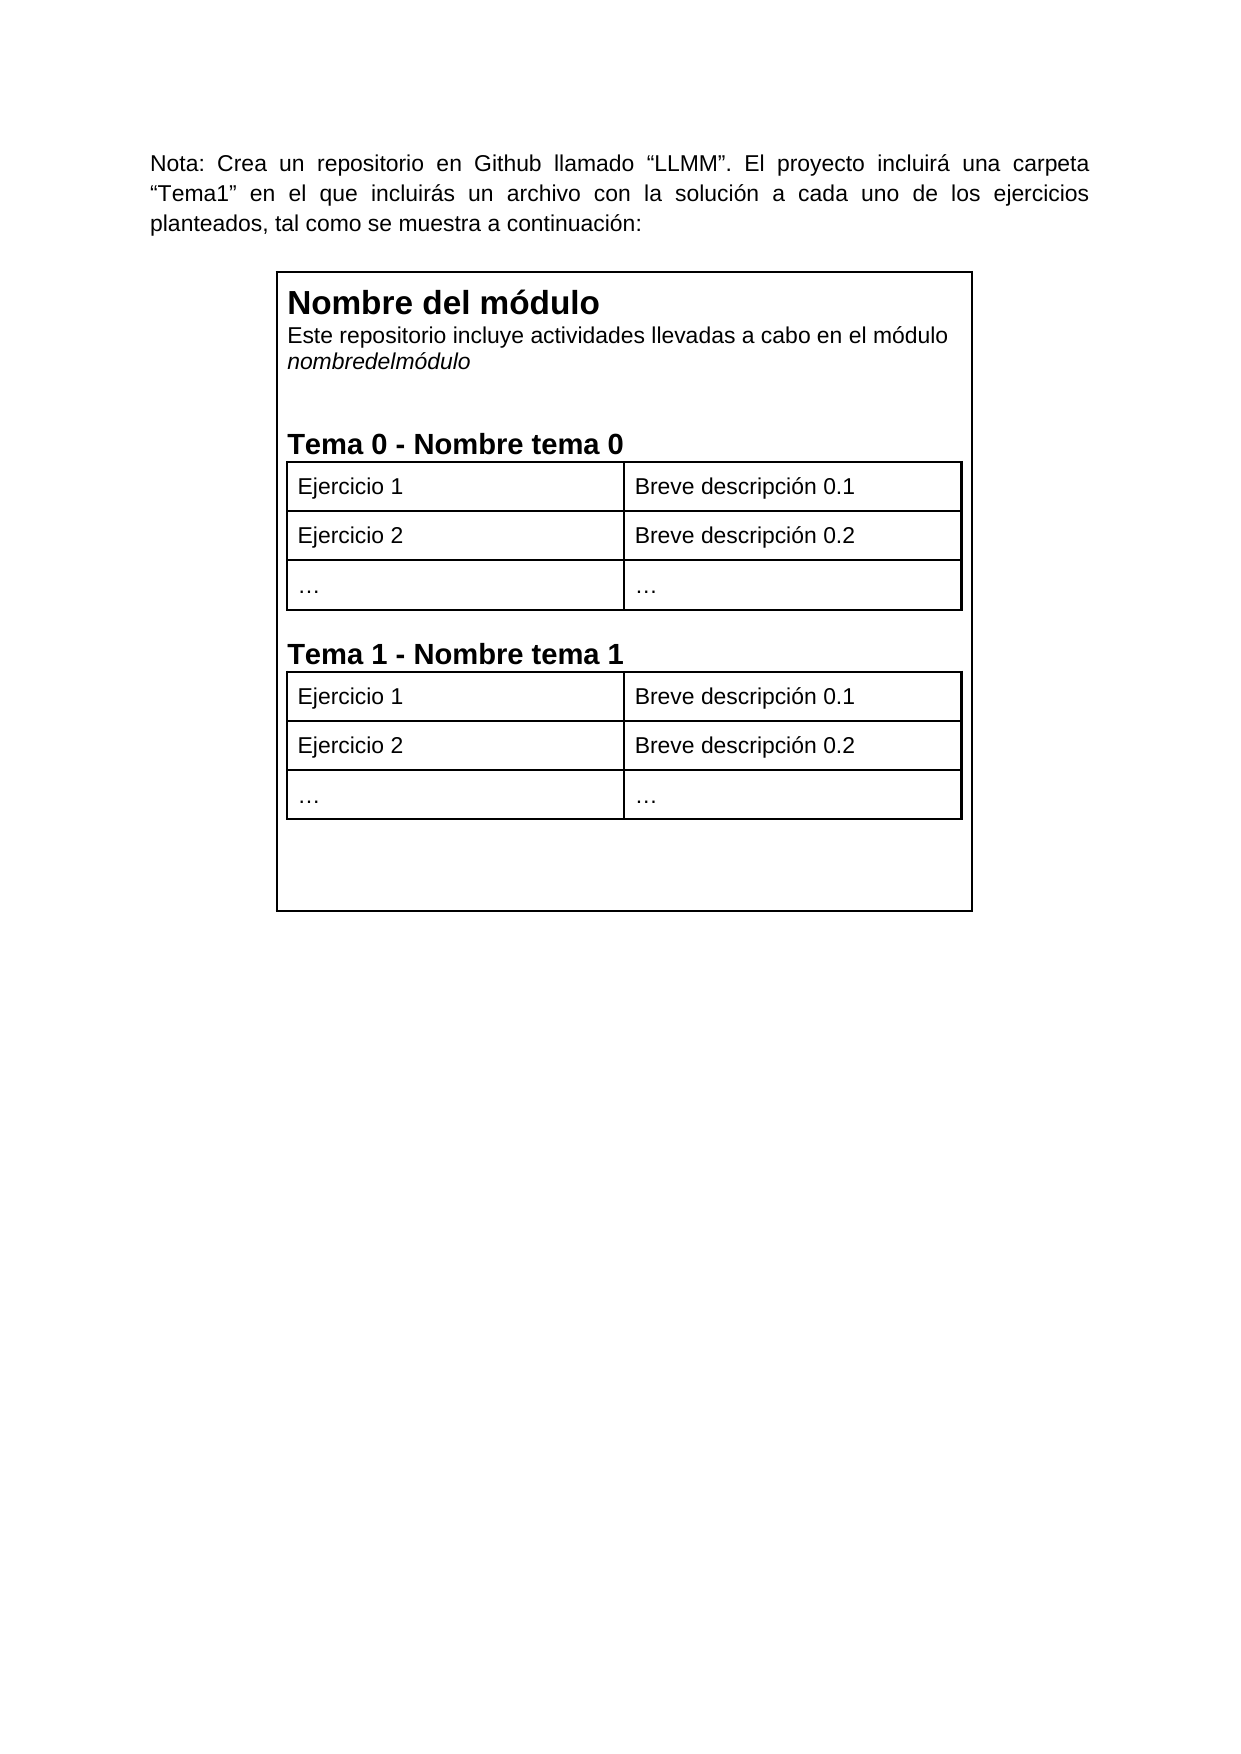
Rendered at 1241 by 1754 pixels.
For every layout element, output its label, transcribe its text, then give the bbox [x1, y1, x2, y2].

table_cell … [625, 561, 960, 608]
table_header Nombre del módulo Este repositorio incluye actividades llevadas a cabo en el módulo nombredelmódulo Tema 0 - Nombre tema 0 Tema 1 - Nombre tema 1 [278, 273, 971, 910]
table_cell Breve descripción 0.2 [625, 512, 960, 559]
table_cell Ejercicio 2 [288, 512, 623, 559]
table_header Breve descripción 0.1 [625, 673, 960, 720]
table_header Breve descripción 0.1 [625, 463, 960, 510]
table_cell Breve descripción 0.2 [625, 722, 960, 769]
table_cell Ejercicio 2 [288, 722, 623, 769]
table_cell … [288, 561, 623, 608]
table_header Ejercicio 1 [288, 673, 623, 720]
text Nota: Crea un repositorio en Github llamado “LLMM”. El proyecto incluirá una carpeta “Tema1” en el que incluirás un archivo con la solución a cada uno de los ejercicios planteados, tal como se muestra a continuación: [150, 150, 1090, 237]
table_cell … [625, 771, 960, 818]
table_cell … [288, 771, 623, 818]
table_header Ejercicio 1 [288, 463, 623, 510]
